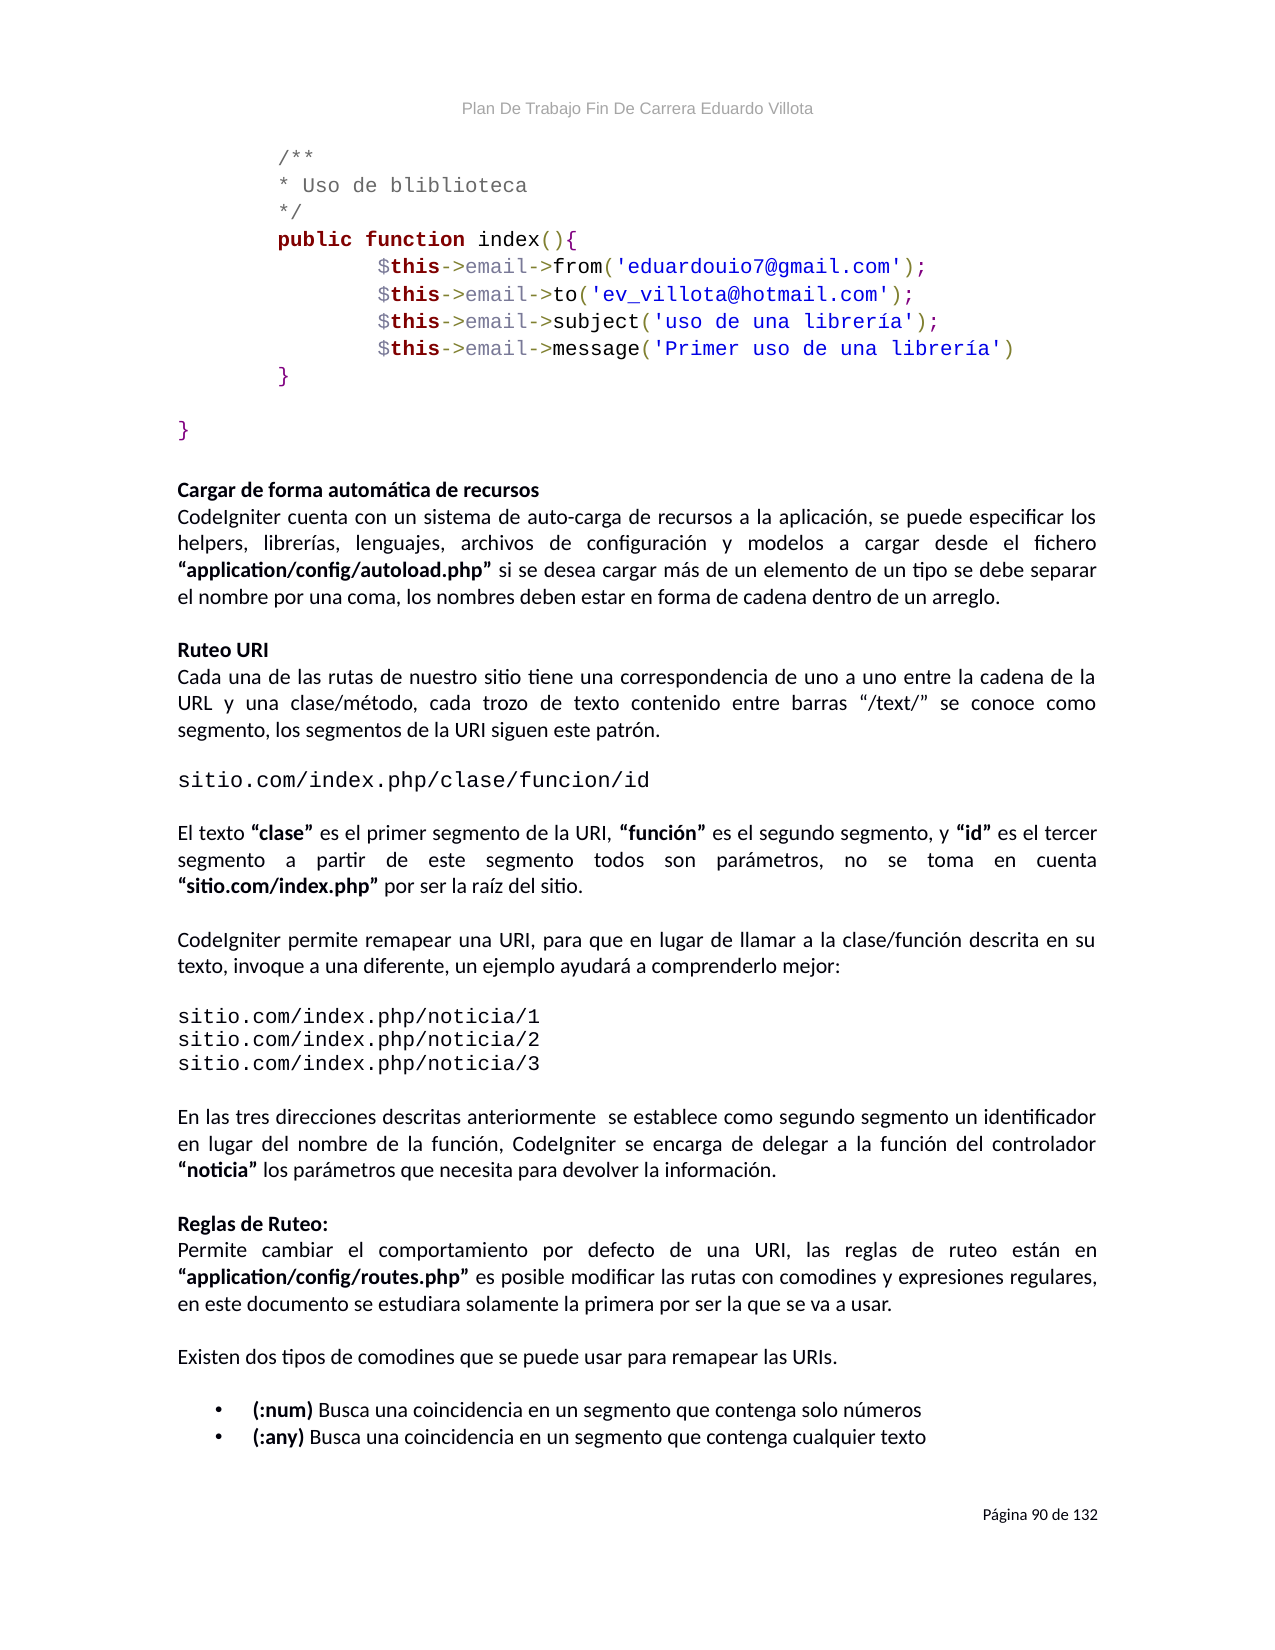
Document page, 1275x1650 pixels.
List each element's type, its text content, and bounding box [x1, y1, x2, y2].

text sitio.com/index.php/noticia/1 [177, 1006, 1098, 1029]
text sitio.com/index.php/clase/funcion/id [177, 769, 1098, 794]
text Permite cambiar el comportamiento por defecto de una URI, las reglas de ruteo están en “application/config/routes.php” es posible modificar las rutas con comodines y expresiones regulares, en este documento se estudiara solamente la primera por ser la que se va a usar. [177, 1237, 1098, 1317]
text $this->email->from('eduardouio7@gmail.com'); [177, 256, 1098, 280]
text * Uso de bliblioteca [177, 175, 1098, 198]
list (:num) Busca una coincidencia en un segmento que contenga solo números [215, 1397, 1098, 1423]
text $this->email->message('Primer uso de una librería') [177, 338, 1098, 362]
text sitio.com/index.php/noticia/2 [177, 1029, 1098, 1053]
text En las tres direcciones descritas anteriormente se establece como segundo segmento un identificador en lugar del nombre de la función, CodeIgniter se encarga de delegar a la función del controlador “noticia” los parámetros que necesita para devolver la información. [177, 1103, 1098, 1183]
text Existen dos tipos de comodines que se puede usar para remapear las URIs. [177, 1343, 1098, 1370]
text $this->email->to('ev_villota@hotmail.com'); [177, 283, 1098, 307]
text sitio.com/index.php/noticia/3 [177, 1053, 1098, 1077]
text Cada una de las rutas de nuestro sitio tiene una correspondencia de uno a uno entre la cadena de la URL y una clase/método, cada trozo de texto contenido entre barras “/text/” se conoce como segmento, los segmentos de la URI siguen este patrón. [177, 663, 1098, 743]
text } [177, 365, 1098, 389]
text Reglas de Ruteo: [177, 1210, 1098, 1237]
text El texto “clase” es el primer segmento de la URI, “función” es el segundo segmento, y “id” es el tercer segmento a partir de este segmento todos son parámetros, no se toma en cuenta “sitio.com/index.php” por ser la raíz del sitio. [177, 819, 1098, 899]
text */ [177, 202, 1098, 226]
text CodeIgniter cuenta con un sistema de auto-carga de recursos a la aplicación, se puede especificar los helpers, librerías, lenguajes, archivos de configuración y modelos a cargar desde el fichero “application/config/autoload.php” si se desea cargar más de un elemento de un tipo se debe separar el nombre por una coma, los nombres deben estar en forma de cadena dentro de un arreglo. [177, 503, 1098, 609]
text } [177, 419, 1098, 443]
text public function index(){ [177, 229, 1098, 253]
text /** [177, 148, 1098, 171]
list (:any) Busca una coincidencia en un segmento que contenga cualquier texto [215, 1423, 1098, 1450]
text Ruteo URI [177, 636, 1098, 663]
text $this->email->subject('uso de una librería'); [177, 311, 1098, 334]
text Cargar de forma automática de recursos [177, 476, 1098, 503]
text CodeIgniter permite remapear una URI, para que en lugar de llamar a la clase/función descrita en su texto, invoque a una diferente, un ejemplo ayudará a comprenderlo mejor: [177, 926, 1098, 979]
